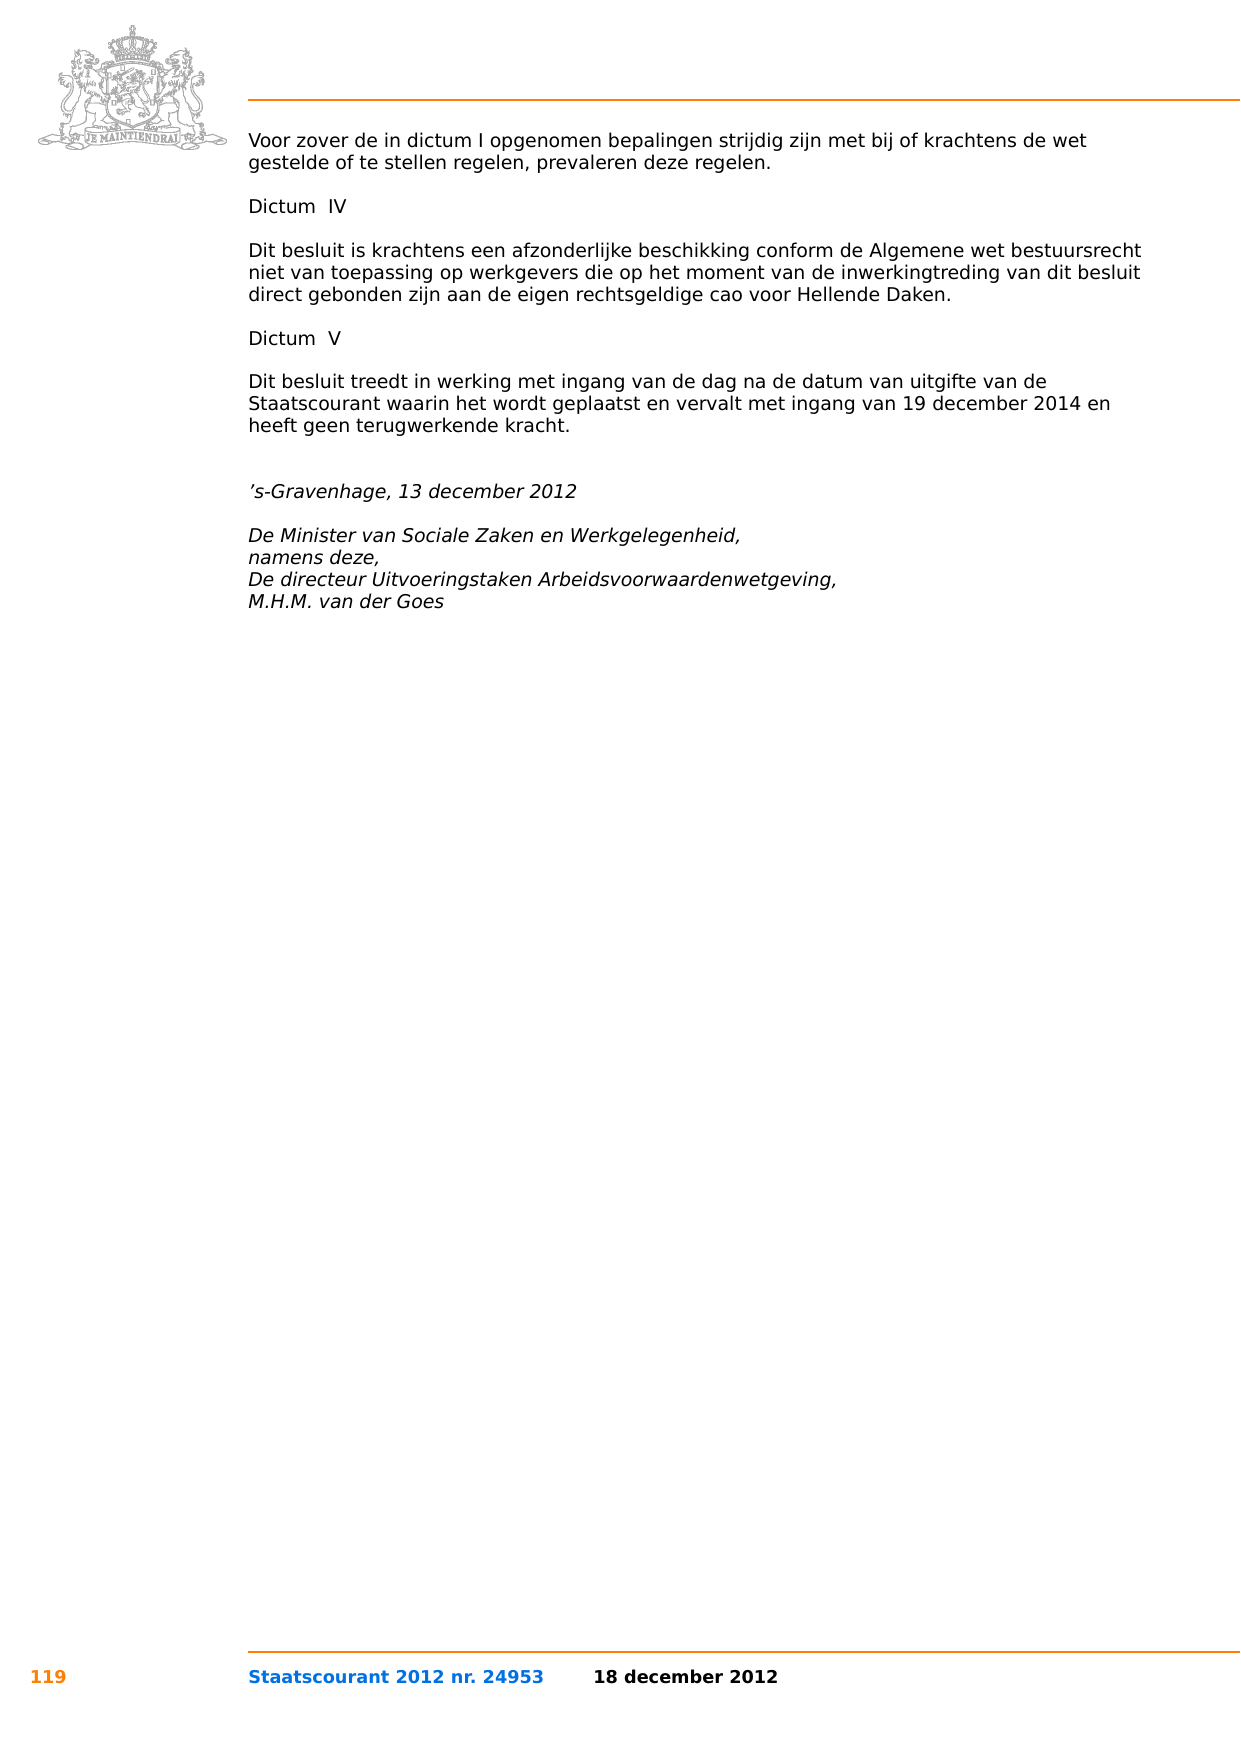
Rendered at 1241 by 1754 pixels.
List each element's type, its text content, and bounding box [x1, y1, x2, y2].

text Dit besluit is krachtens een afzonderlijke beschikking conform de Algemene wet bestuursrecht niet van toepassing op werkgevers die op het moment van de inwerkingtreding van dit besluit direct gebonden zijn aan de eigen rechtsgeldige cao voor Hellende Daken. [248, 239, 1163, 306]
text Dit besluit treedt in werking met ingang van de dag na de datum van uitgifte van de Staatscourant waarin het wordt geplaatst en vervalt met ingang van 19 december 2014 en heeft geen terugwerkende kracht. [248, 371, 1163, 437]
text De Minister van Sociale Zaken en Werkgelegenheid, namens deze, De directeur Uitvoeringstaken Arbeidsvoorwaardenwetgeving, M.H.M. van der Goes [248, 525, 1163, 613]
text ’s-Gravenhage, 13 december 2012 [248, 481, 1163, 503]
text Dictum IV [248, 196, 1163, 218]
text Dictum V [248, 327, 1163, 349]
picture [38, 25, 227, 150]
text Voor zover de in dictum I opgenomen bepalingen strijdig zijn met bij of krachtens de wet gestelde of te stellen regelen, prevaleren deze regelen. [248, 130, 1163, 174]
